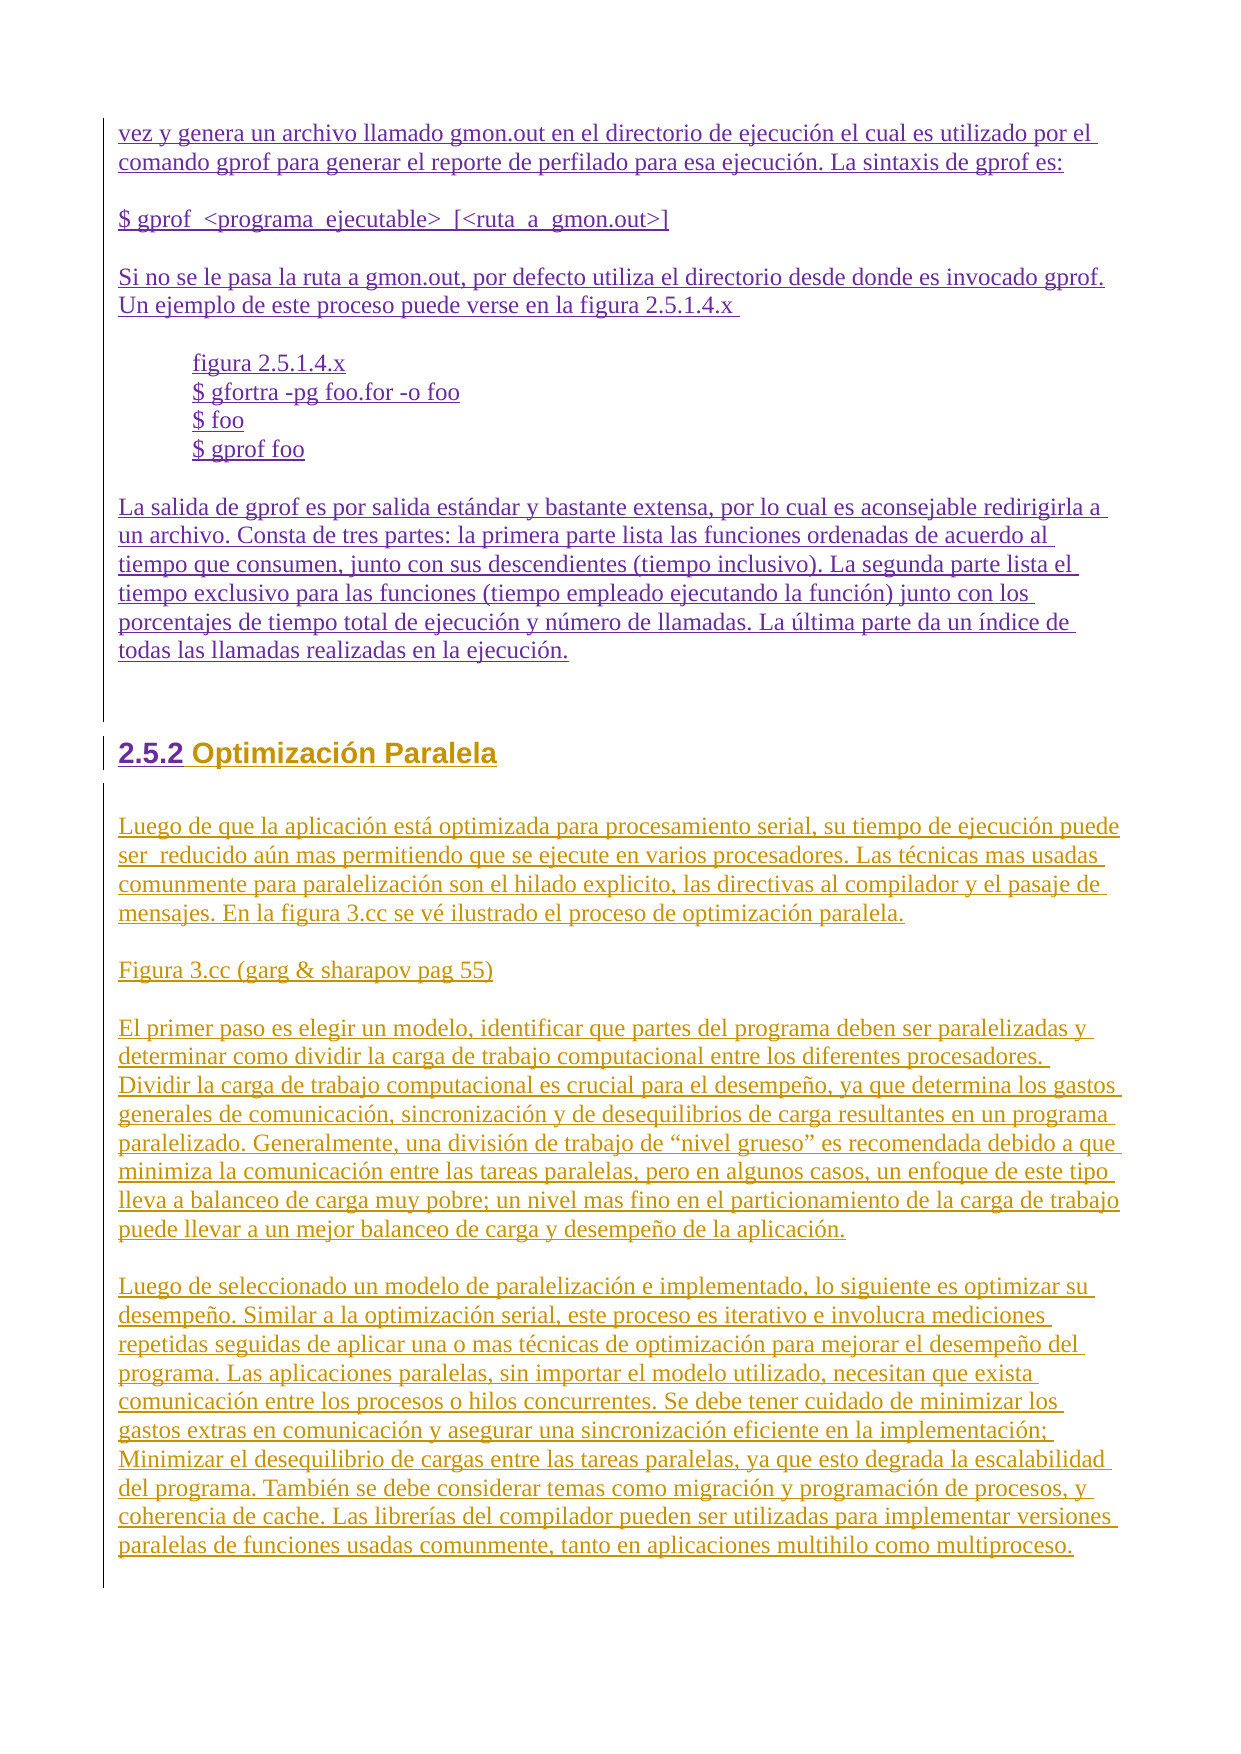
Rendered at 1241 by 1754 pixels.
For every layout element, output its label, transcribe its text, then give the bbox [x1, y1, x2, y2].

text El primer paso es elegir un modelo, identificar que partes del programa deben ser paralelizadas y determinar como dividir la carga de trabajo computacional entre los diferentes procesadores. Dividir la carga de trabajo computacional es crucial para el desempeño, ya que determina los gastos [118, 1013, 1122, 1095]
text $ gprof foo [192, 434, 1122, 463]
text Si no se le pasa la ruta a gmon.out, por defecto utiliza el directorio desde donde es invocado gprof. [118, 262, 1122, 291]
text generales de comunicación, sincronización y de desequilibrios de carga resultantes en un programa paralelizado. Generalmente, una división de trabajo de “nivel grueso” es recomendada debido a que [118, 1097, 1122, 1153]
text Figura 3.cc (garg & sharapov pag 55) [118, 955, 1122, 984]
text Luego de seleccionado un modelo de paralelización e implementado, lo siguiente es optimizar su desempeño. Similar a la optimización serial, este proceso es iterativo e involucra mediciones repetidas seguidas de aplicar una o mas técnicas de optimización para mejorar el desempeño del programa. Las aplicaciones paralelas, sin importar el modelo utilizado, necesitan que exista comunicación entre los procesos o hilos concurrentes. Se debe tener cuidado de minimizar los gastos extras en comunicación y asegurar una sincronización eficiente en la implementación; Minimizar el desequilibrio de cargas entre las tareas paralelas, ya que esto degrada la escalabilidad del programa. También se debe considerar temas como migración y programación de procesos, y coherencia de cache. Las librerías del compilador pueden ser utilizadas para implementar versiones paralelas de funciones usadas comunmente, tanto en aplicaciones multihilo como multiproceso. [118, 1271, 1122, 1559]
text $ gfortra -pg foo.for -o foo [192, 377, 1122, 406]
subtitle 2.5.2 Optimización Paralela [118, 736, 1122, 770]
text $ gprof <programa_ejecutable> [<ruta_a_gmon.out>] [118, 204, 1122, 233]
text Un ejemplo de este proceso puede verse en la figura 2.5.1.4.x [118, 291, 1122, 319]
text figura 2.5.1.4.x [192, 348, 1122, 377]
text $ foo [192, 406, 1122, 434]
text vez y genera un archivo llamado gmon.out en el directorio de ejecución el cual es utilizado por el comando gprof para generar el reporte de perfilado para esa ejecución. La sintaxis de gprof es: [118, 118, 1122, 176]
text minimiza la comunicación entre las tareas paralelas, pero en algunos casos, un enfoque de este tipo lleva a balanceo de carga muy pobre; un nivel mas fino en el particionamiento de la carga de trabajo puede llevar a un mejor balanceo de carga y desempeño de la aplicación. [118, 1154, 1122, 1243]
text Luego de que la aplicación está optimizada para procesamiento serial, su tiempo de ejecución puede ser reducido aún mas permitiendo que se ejecute en varios procesadores. Las técnicas mas usadas comunmente para paralelización son el hilado explicito, las directivas al compilador y el pasaje de mensajes. En la figura 3.cc se vé ilustrado el proceso de optimización paralela. [118, 811, 1122, 926]
text La salida de gprof es por salida estándar y bastante extensa, por lo cual es aconsejable redirigirla a un archivo. Consta de tres partes: la primera parte lista las funciones ordenadas de acuerdo al tiempo que consumen, junto con sus descendientes (tiempo inclusivo). La segunda parte lista el tiempo exclusivo para las funciones (tiempo empleado ejecutando la función) junto con los porcentajes de tiempo total de ejecución y número de llamadas. La última parte da un índice de todas las llamadas realizadas en la ejecución. [118, 492, 1122, 664]
